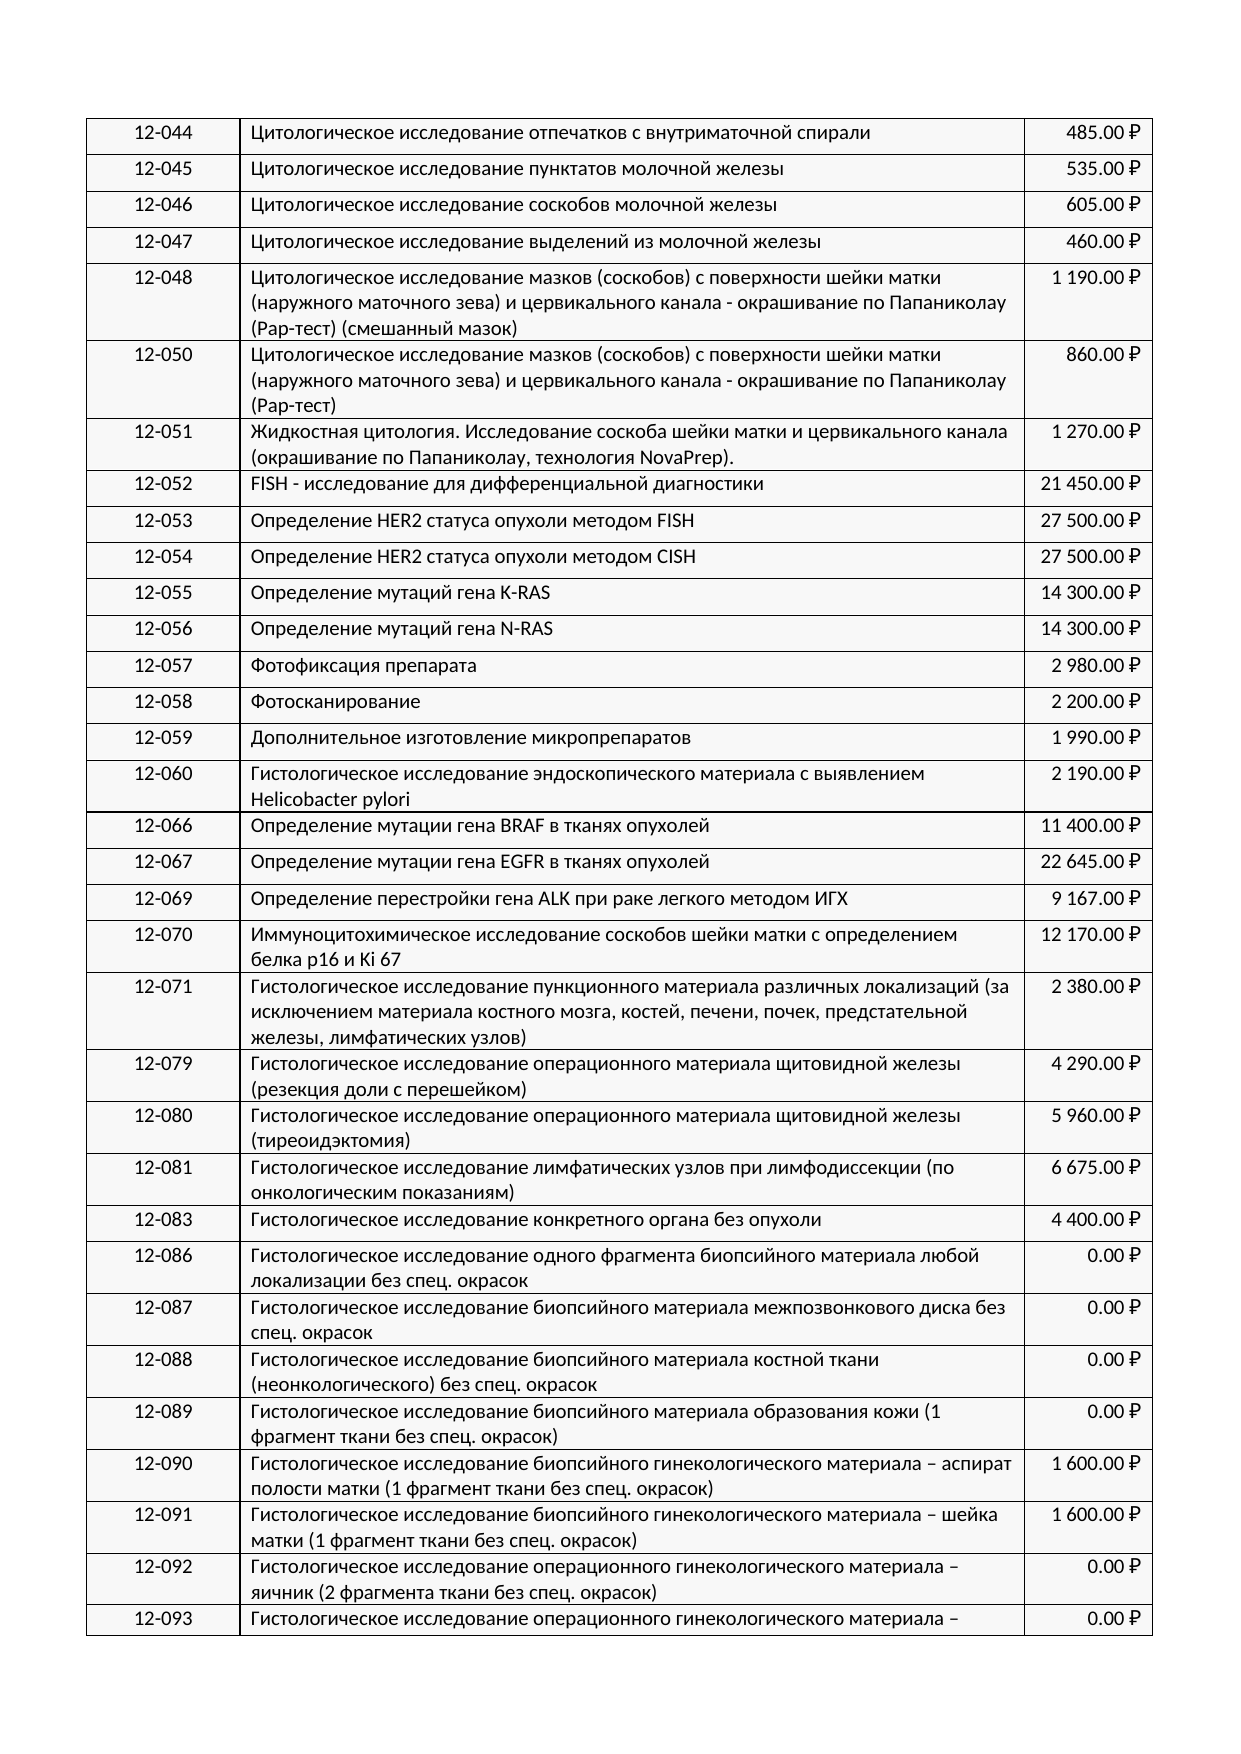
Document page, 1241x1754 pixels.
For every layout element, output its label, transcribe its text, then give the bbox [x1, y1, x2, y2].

table_cell Фотосканирование [241, 688, 1024, 723]
table_cell [1153, 811, 1240, 848]
table_cell Цитологическое исследование соскобов молочной железы [241, 192, 1024, 227]
table_cell [1153, 651, 1240, 687]
table_cell 12-069 [87, 885, 239, 920]
table_cell [1153, 1049, 1240, 1101]
table_cell 12-057 [87, 652, 239, 687]
table_cell Гистологическое исследование биопсийного гинекологического материала – шейка матки (1 фрагмент ткани без спец. окрасок) [241, 1502, 1024, 1552]
table_cell [1153, 542, 1240, 578]
table_cell 12-083 [87, 1206, 239, 1241]
table_cell Гистологическое исследование операционного материала щитовидной железы (резекция доли с перешейком) [241, 1050, 1024, 1101]
table_cell 0.00 ₽ [1025, 1605, 1152, 1635]
table_cell [1153, 1397, 1240, 1449]
table_cell Цитологическое исследование пунктатов молочной железы [241, 155, 1024, 191]
table_cell [1153, 118, 1240, 154]
table_cell 12-086 [87, 1242, 239, 1293]
table_cell 12-045 [87, 155, 239, 191]
table_cell 12-046 [87, 192, 239, 227]
table_cell Определение мутаций гена K-RAS [241, 579, 1024, 614]
table_cell [1153, 578, 1240, 614]
table_cell [1153, 1345, 1240, 1397]
table_cell 12-052 [87, 471, 239, 506]
table_cell 12-067 [87, 849, 239, 884]
table_cell 12-079 [87, 1050, 239, 1101]
table_cell Гистологическое исследование операционного материала щитовидной железы (тиреоидэктомия) [241, 1102, 1024, 1153]
table_cell 0.00 ₽ [1025, 1242, 1152, 1293]
table_cell 27 500.00 ₽ [1025, 543, 1152, 578]
table_cell 12-089 [87, 1398, 239, 1449]
table_cell [1153, 972, 1240, 1049]
table_cell [1153, 227, 1240, 263]
table_cell 12-048 [87, 264, 239, 340]
table_cell 9 167.00 ₽ [1025, 885, 1152, 920]
table_cell 12-060 [87, 761, 239, 811]
table_cell [1153, 615, 1240, 651]
table_cell Определение HER2 статуса опухоли методом СISH [241, 543, 1024, 578]
table_cell [1153, 1205, 1240, 1241]
table_cell Гистологическое исследование конкретного органа без опухоли [241, 1206, 1024, 1241]
table_cell [1153, 723, 1240, 759]
table_cell [1153, 263, 1240, 340]
table_cell Жидкостная цитология. Исследование соскоба шейки матки и цервикального канала (окрашивание по Папаниколау, технология NovaPrep). [241, 419, 1024, 469]
table_cell [1153, 154, 1240, 191]
table_cell 1 990.00 ₽ [1025, 724, 1152, 759]
table_cell 12-087 [87, 1294, 239, 1345]
table_cell 1 270.00 ₽ [1025, 419, 1152, 469]
table_cell 14 300.00 ₽ [1025, 616, 1152, 651]
table_cell Гистологическое исследование пункционного материала различных локализаций (за исключением материала костного мозга, костей, печени, почек, предстательной железы, лимфатических узлов) [241, 973, 1024, 1049]
table_cell 2 200.00 ₽ [1025, 688, 1152, 723]
table_cell Гистологическое исследование операционного гинекологического материала – яичник (2 фрагмента ткани без спец. окрасок) [241, 1554, 1024, 1604]
table_cell 14 300.00 ₽ [1025, 579, 1152, 614]
table_cell Гистологическое исследование биопсийного материала образования кожи (1 фрагмент ткани без спец. окрасок) [241, 1398, 1024, 1449]
table_cell 11 400.00 ₽ [1025, 813, 1152, 848]
table_cell [1153, 1553, 1240, 1604]
table_cell [1153, 191, 1240, 227]
table_cell 6 675.00 ₽ [1025, 1154, 1152, 1205]
table_cell 12-092 [87, 1554, 239, 1604]
table_cell 12-056 [87, 616, 239, 651]
table_cell Определение перестройки гена ALK при раке легкого методом ИГХ [241, 885, 1024, 920]
table_cell Цитологическое исследование мазков (соскобов) с поверхности шейки матки (наружного маточного зева) и цервикального канала - окрашивание по Папаниколау (Рар-тест) [241, 341, 1024, 418]
table_cell 0.00 ₽ [1025, 1398, 1152, 1449]
table_cell Определение мутаций гена N-RAS [241, 616, 1024, 651]
table_cell 0.00 ₽ [1025, 1554, 1152, 1604]
table_cell 12 170.00 ₽ [1025, 921, 1152, 972]
table_cell 12-058 [87, 688, 239, 723]
table_cell Гистологическое исследование биопсийного материала костной ткани (неонкологического) без спец. окрасок [241, 1346, 1024, 1397]
table_cell [1153, 1153, 1240, 1205]
table_cell 12-088 [87, 1346, 239, 1397]
table_cell [1153, 1241, 1240, 1293]
table_cell 12-059 [87, 724, 239, 759]
table_cell 605.00 ₽ [1025, 192, 1152, 227]
table_cell Определение HER2 статуса опухоли методом FISH [241, 507, 1024, 542]
table_cell 21 450.00 ₽ [1025, 471, 1152, 506]
table_cell 12-070 [87, 921, 239, 972]
table_cell Определение мутации гена BRAF в тканях опухолей [241, 813, 1024, 848]
table_cell 12-081 [87, 1154, 239, 1205]
table_cell 1 600.00 ₽ [1025, 1502, 1152, 1552]
table_cell 535.00 ₽ [1025, 155, 1152, 191]
table_cell 1 600.00 ₽ [1025, 1450, 1152, 1501]
table_cell Определение мутации гена EGFR в тканях опухолей [241, 849, 1024, 884]
table_cell 2 380.00 ₽ [1025, 973, 1152, 1049]
table_cell 4 400.00 ₽ [1025, 1206, 1152, 1241]
table_cell 1 190.00 ₽ [1025, 264, 1152, 340]
table_cell [1153, 506, 1240, 542]
table_cell 0.00 ₽ [1025, 1294, 1152, 1345]
table_cell 2 980.00 ₽ [1025, 652, 1152, 687]
table_cell Гистологическое исследование биопсийного гинекологического материала – аспират полости матки (1 фрагмент ткани без спец. окрасок) [241, 1450, 1024, 1501]
table_cell 2 190.00 ₽ [1025, 761, 1152, 811]
table_cell 12-053 [87, 507, 239, 542]
table_cell 5 960.00 ₽ [1025, 1102, 1152, 1153]
table_cell [1153, 1101, 1240, 1153]
table_cell Гистологическое исследование биопсийного материала межпозвонкового диска без спец. окрасок [241, 1294, 1024, 1345]
table_cell Цитологическое исследование мазков (соскобов) с поверхности шейки матки (наружного маточного зева) и цервикального канала - окрашивание по Папаниколау (Рар-тест) (смешанный мазок) [241, 264, 1024, 340]
table_cell 12-066 [87, 813, 239, 848]
table_cell 485.00 ₽ [1025, 119, 1152, 154]
table_cell FISH - исследование для дифференциальной диагностики [241, 471, 1024, 506]
table_cell 12-047 [87, 228, 239, 263]
table_cell [1153, 884, 1240, 920]
table_cell 12-080 [87, 1102, 239, 1153]
table_cell Гистологическое исследование лимфатических узлов при лимфодиссекции (по онкологическим показаниям) [241, 1154, 1024, 1205]
table_cell Иммуноцитохимическое исследование соскобов шейки матки с определением белка р16 и Ki 67 [241, 921, 1024, 972]
table_cell [1153, 848, 1240, 884]
table_cell [1153, 1501, 1240, 1552]
table_cell Фотофиксация препарата [241, 652, 1024, 687]
table_cell [1153, 1293, 1240, 1345]
table_cell Цитологическое исследование выделений из молочной железы [241, 228, 1024, 263]
table_cell 4 290.00 ₽ [1025, 1050, 1152, 1101]
table_cell [1153, 418, 1240, 469]
table_cell 12-044 [87, 119, 239, 154]
table_cell Дополнительное изготовление микропрепаратов [241, 724, 1024, 759]
table_cell Гистологическое исследование операционного гинекологического материала – [241, 1605, 1024, 1635]
table_cell 12-071 [87, 973, 239, 1049]
table_cell 12-091 [87, 1502, 239, 1552]
table_cell 12-054 [87, 543, 239, 578]
table_cell [1153, 1449, 1240, 1501]
table_cell 12-055 [87, 579, 239, 614]
table_cell [1153, 470, 1240, 506]
table_cell 27 500.00 ₽ [1025, 507, 1152, 542]
table_cell 12-051 [87, 419, 239, 469]
table_cell [1153, 760, 1240, 811]
table_cell 860.00 ₽ [1025, 341, 1152, 418]
table_cell 0.00 ₽ [1025, 1346, 1152, 1397]
table_cell Цитологическое исследование отпечатков с внутриматочной спирали [241, 119, 1024, 154]
table_cell [1153, 920, 1240, 972]
table_cell [1153, 1604, 1240, 1635]
table_cell 12-050 [87, 341, 239, 418]
table_cell 12-093 [87, 1605, 239, 1635]
table_cell Гистологическое исследование одного фрагмента биопсийного материала любой локализации без спец. окрасок [241, 1242, 1024, 1293]
table_cell 12-090 [87, 1450, 239, 1501]
table_cell Гистологическое исследование эндоскопического материала с выявлением Helicobacter pylori [241, 761, 1024, 811]
table_cell 22 645.00 ₽ [1025, 849, 1152, 884]
table_cell [1153, 687, 1240, 723]
table_cell 460.00 ₽ [1025, 228, 1152, 263]
table_cell [1153, 340, 1240, 418]
